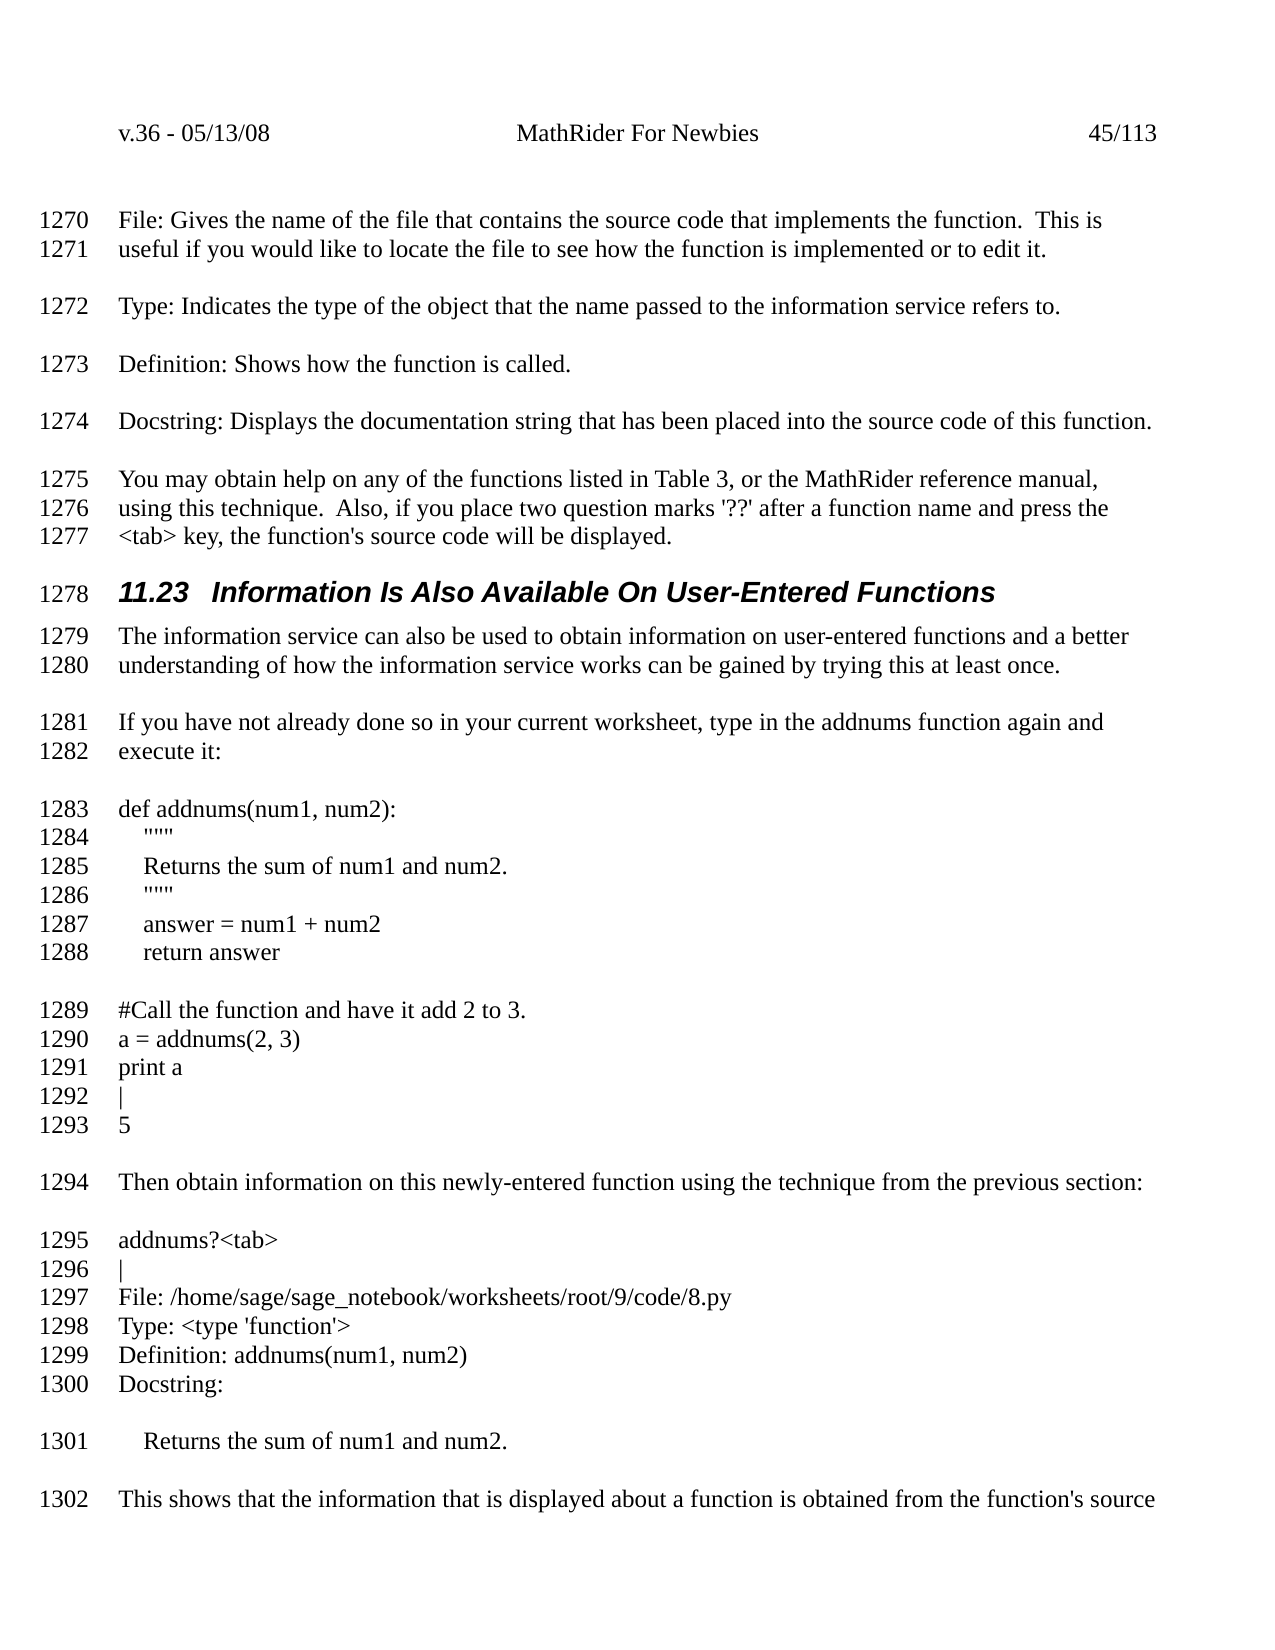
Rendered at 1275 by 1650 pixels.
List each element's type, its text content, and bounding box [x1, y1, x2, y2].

text Type: Indicates the type of the object that the name passed to the information service refers to. [118, 291, 1157, 320]
text Docstring: Displays the documentation string that has been placed into the source code of this function. [118, 406, 1157, 435]
text Definition: addnums(num1, num2) [118, 1340, 1157, 1369]
text print a [118, 1052, 1157, 1081]
subtitle Information Is Also Available On User-Entered Functions [118, 575, 1157, 609]
text You may obtain help on any of the functions listed in Table 3, or the MathRider reference manual, using this technique. Also, if you place two question marks '??' after a function name and press the <tab> key, the function's source code will be displayed. [118, 464, 1157, 550]
text return answer [118, 937, 1157, 966]
text """ [118, 880, 1157, 909]
text a = addnums(2, 3) [118, 1024, 1157, 1052]
text | [118, 1081, 1157, 1110]
text This shows that the information that is displayed about a function is obtained from the function's source [118, 1484, 1157, 1512]
text File: /home/sage/sage_notebook/worksheets/root/9/code/8.py [118, 1282, 1157, 1311]
text File: Gives the name of the file that contains the source code that implements the function. This is useful if you would like to locate the file to see how the function is implemented or to edit it. [118, 205, 1157, 263]
text def addnums(num1, num2): [118, 794, 1157, 822]
text Returns the sum of num1 and num2. [118, 851, 1157, 880]
text | [118, 1254, 1157, 1282]
text Docstring: [118, 1369, 1157, 1397]
text Then obtain information on this newly-entered function using the technique from the previous section: [118, 1167, 1157, 1196]
text addnums?<tab> [118, 1225, 1157, 1254]
text Type: <type 'function'> [118, 1311, 1157, 1340]
text The information service can also be used to obtain information on user-entered functions and a better understanding of how the information service works can be gained by trying this at least once. [118, 621, 1157, 679]
text answer = num1 + num2 [118, 909, 1157, 937]
text """ [118, 822, 1157, 851]
text Returns the sum of num1 and num2. [118, 1426, 1157, 1455]
text Definition: Shows how the function is called. [118, 349, 1157, 378]
text 5 [118, 1110, 1157, 1139]
text If you have not already done so in your current worksheet, type in the addnums function again and execute it: [118, 707, 1157, 765]
text #Call the function and have it add 2 to 3. [118, 995, 1157, 1024]
